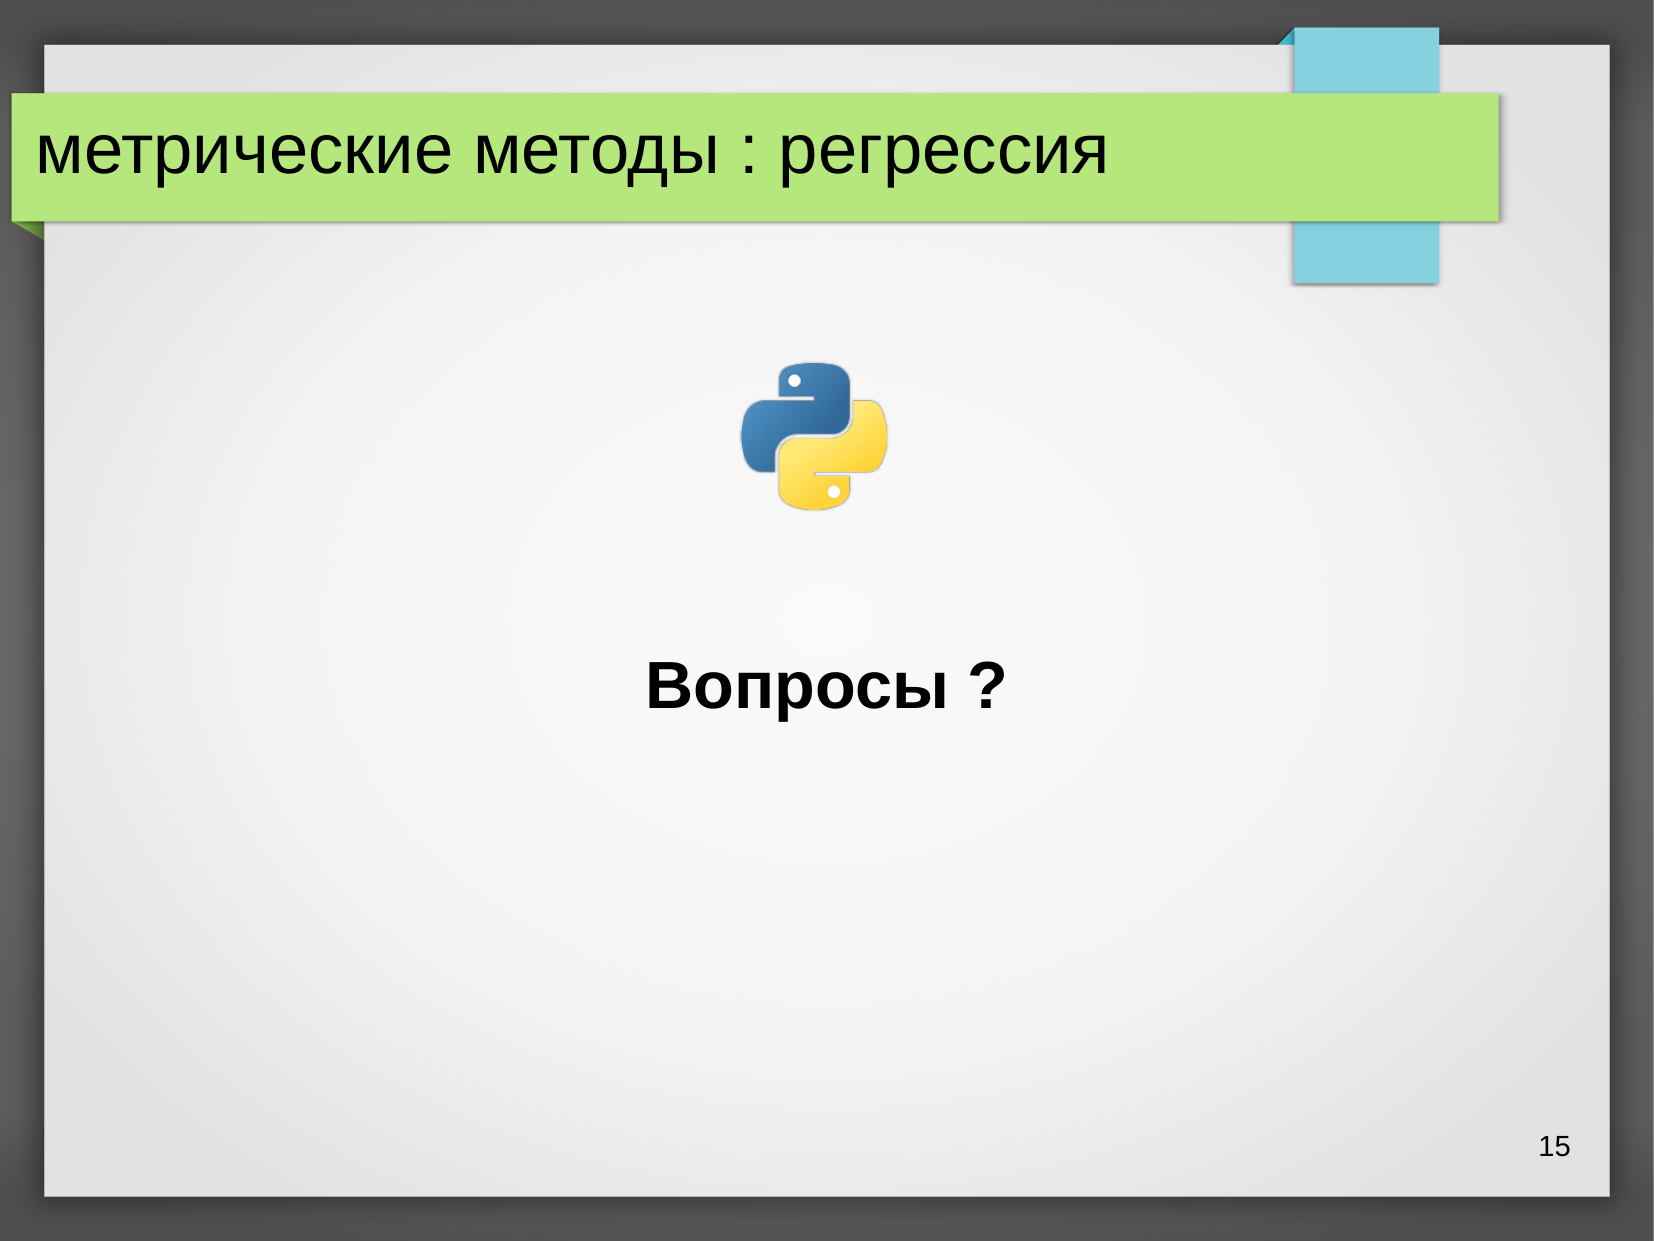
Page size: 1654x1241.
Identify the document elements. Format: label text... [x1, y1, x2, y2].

title метрические методы : регрессия [35, 108, 1170, 190]
picture [0, 0, 1654, 1241]
subtitle Вопросы ? [82, 236, 1571, 1134]
